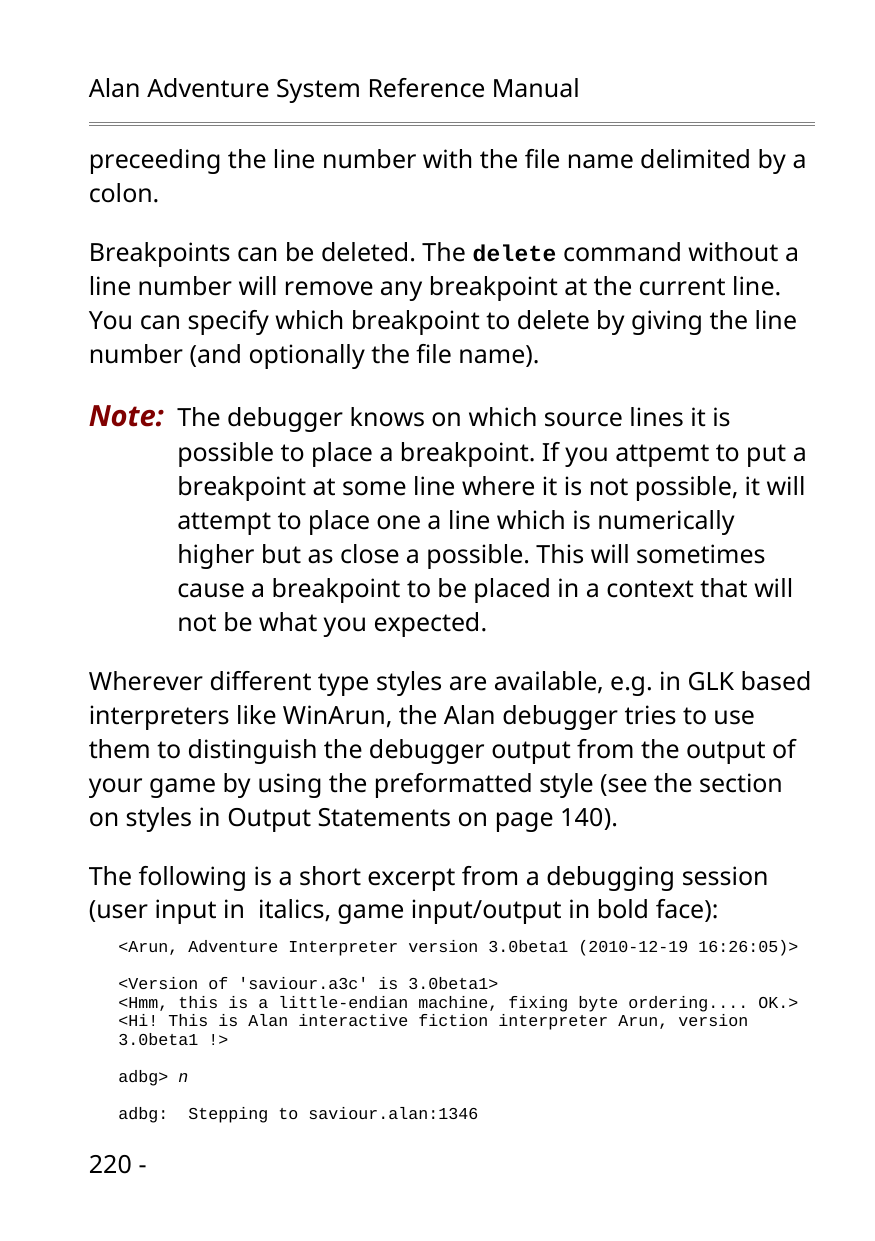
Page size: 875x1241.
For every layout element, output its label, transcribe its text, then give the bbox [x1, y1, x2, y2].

text Breakpoints can be deleted. The delete command without a line number will remove any breakpoint at the current line. You can specify which breakpoint to delete by giving the line number (and optionally the file name). [88, 235, 815, 371]
text preceeding the line number with the file name delimited by a colon. [88, 142, 815, 210]
text <Hmm, this is a little-endian machine, fixing byte ordering.... OK.> [118, 994, 815, 1013]
text adbg: Stepping to saviour.alan:1346 [118, 1106, 815, 1124]
text <Hi! This is Alan interactive fiction interpreter Arun, version [118, 1013, 815, 1032]
list The debugger knows on which source lines it is possible to place a breakpoint. If you attpemt to put a breakpoint at some line where it is not possible, it will attempt to place one a line which is numerically higher but as close a possible. This will sometimes cause a breakpoint to be placed in a context that will not be what you expected. [88, 396, 815, 639]
text <Arun, Adventure Interpreter version 3.0beta1 (2010-12-19 16:26:05)> [118, 939, 815, 957]
text 3.0beta1 !> [118, 1032, 815, 1050]
text adbg> n [118, 1069, 815, 1087]
text Wherever different type styles are available, e.g. in GLK based interpreters like WinArun, the Alan debugger tries to use them to distinguish the debugger output from the output of your game by using the preformatted style (see the section on styles in Output Statements on page 118). [88, 664, 815, 833]
text The following is a short excerpt from a debugging session (user input in italics, game input/output in bold face): [88, 858, 815, 926]
text <Version of 'saviour.a3c' is 3.0beta1> [118, 976, 815, 994]
